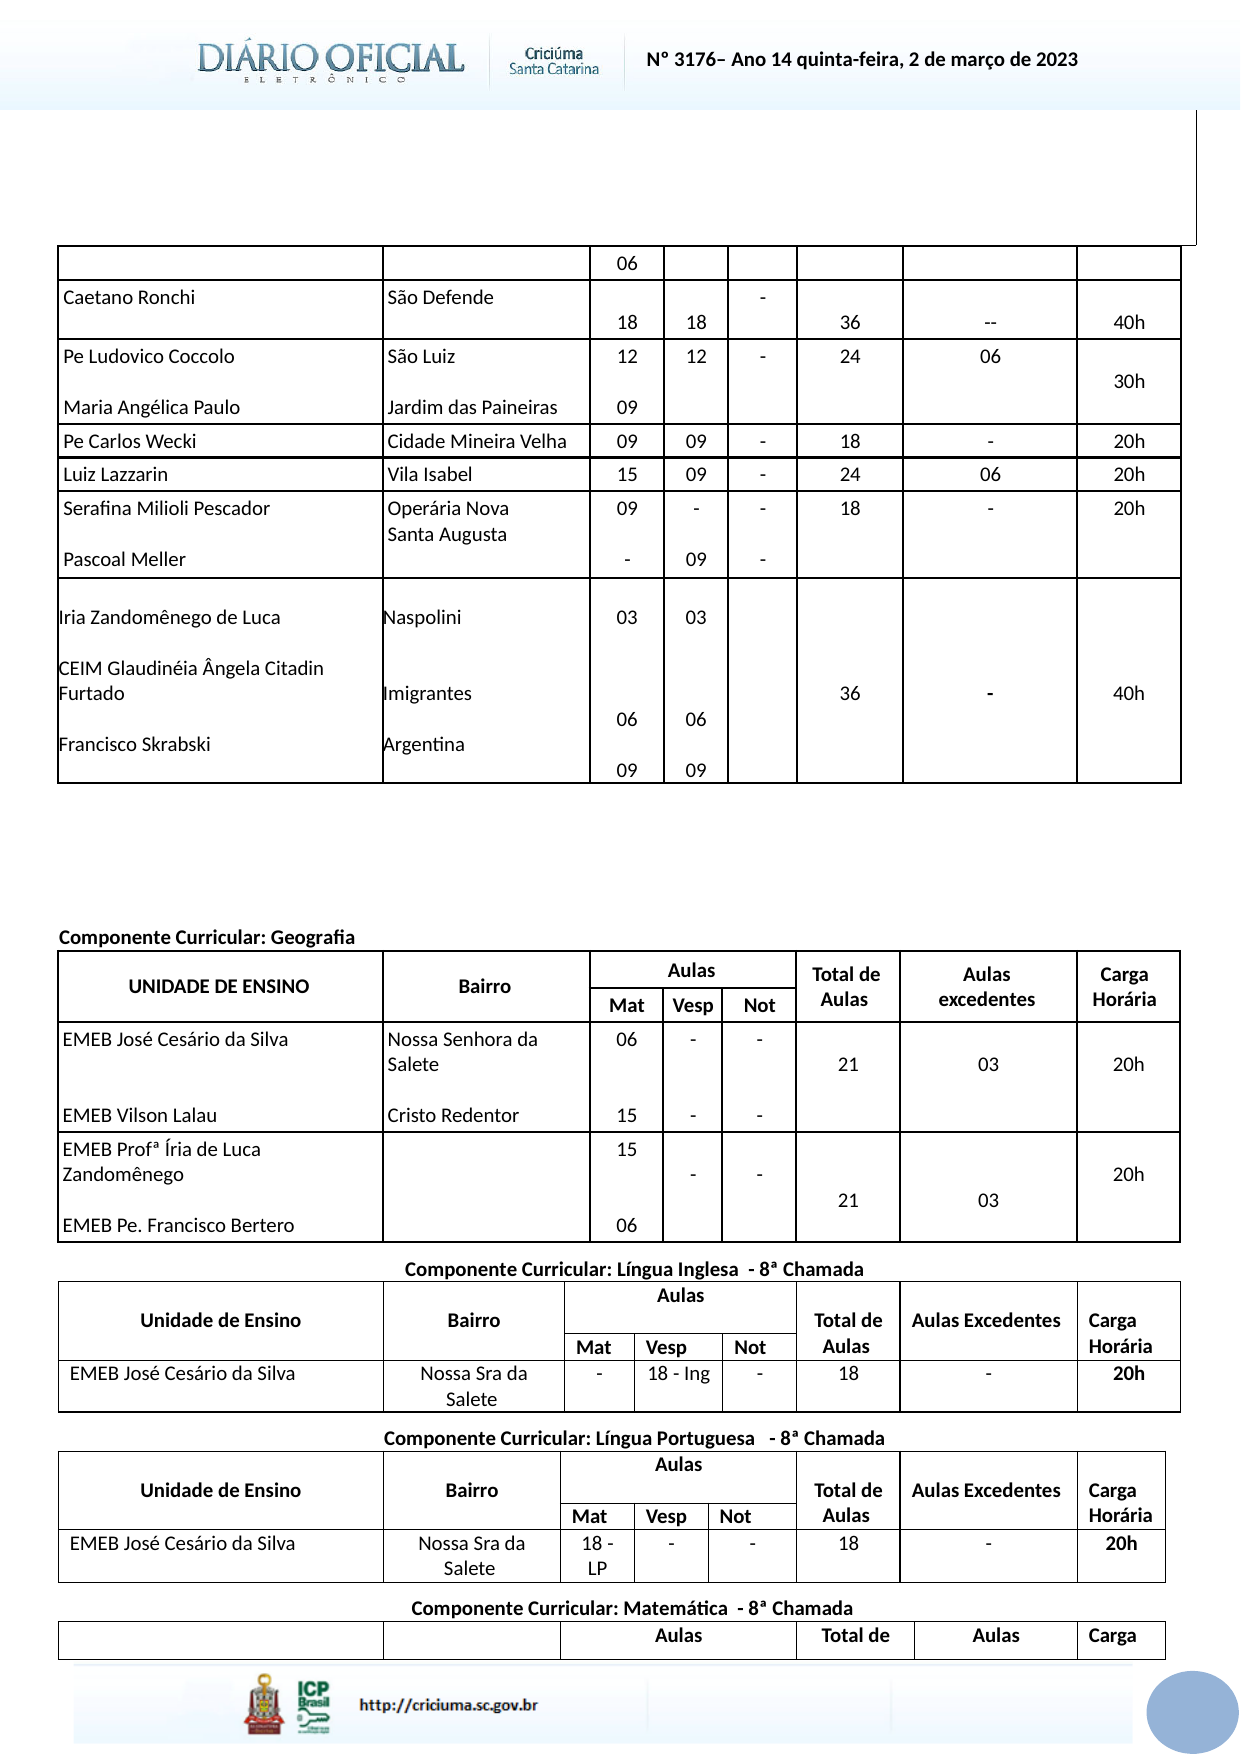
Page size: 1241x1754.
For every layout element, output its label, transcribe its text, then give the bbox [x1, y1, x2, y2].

table_cell 18 [797, 1361, 899, 1411]
table_cell 18 - LP [561, 1530, 634, 1582]
table_cell 30h [1078, 340, 1180, 423]
table_cell - [635, 1530, 708, 1582]
table_cell Vesp [635, 1334, 722, 1359]
table_header Unidade de Ensino [59, 1452, 383, 1529]
table_cell 20h [1078, 1133, 1179, 1241]
table_cell 20h [1078, 492, 1180, 577]
table_cell 12 09 [591, 340, 663, 423]
table_cell 03 [901, 1023, 1076, 1131]
table_cell - [901, 1530, 1077, 1582]
table_cell 09 [665, 459, 727, 490]
table_cell Mat [561, 1504, 634, 1529]
table_cell - [729, 425, 796, 456]
table_cell 18 [797, 1530, 899, 1582]
table_cell 36 [798, 281, 902, 338]
table_cell - [904, 425, 1076, 456]
table_cell Nossa Sra da Salete [384, 1361, 564, 1411]
table_cell - - [723, 1023, 795, 1131]
table_header Carga Horária [1078, 1282, 1180, 1359]
table_cell Pe Ludovico Coccolo Maria Angélica Paulo [59, 340, 382, 423]
table_cell 09 [591, 425, 663, 456]
table_cell Mat [565, 1334, 634, 1359]
table_cell [384, 1133, 589, 1241]
table_header Total de Aulas [797, 952, 899, 1021]
table_header UNIDADE DE ENSINO [59, 952, 382, 1021]
table_cell - [729, 247, 796, 279]
table_header Aulas [561, 1452, 796, 1502]
table_cell 18 [591, 281, 663, 338]
text Componente Curricular: Geografia [59, 924, 1196, 950]
table_cell Caetano Ronchi [59, 281, 382, 338]
table_cell - 09 [665, 492, 727, 577]
table_header Aulas [561, 1622, 796, 1659]
table_cell 20h [1078, 425, 1180, 456]
table_cell 24 [798, 459, 902, 490]
table_header Aulas Excedentes [901, 1282, 1077, 1359]
table_header Bairro [384, 952, 589, 1021]
table_cell [665, 247, 727, 279]
table_cell 15 [591, 459, 663, 490]
table_cell -- [904, 281, 1076, 338]
table_cell 06 [904, 340, 1076, 423]
table_cell [729, 579, 796, 782]
table_cell Cidade Mineira Velha [384, 425, 589, 456]
table_cell - [729, 459, 796, 490]
table_header Aulas [915, 1622, 1077, 1659]
table_cell - - [729, 492, 796, 577]
table_cell - [904, 579, 1076, 782]
table_cell 20h [1078, 1361, 1180, 1411]
table_header Aulas [591, 952, 795, 987]
table_cell 03 06 09 [591, 579, 663, 782]
table_header [59, 1622, 383, 1659]
table_cell 15 06 [591, 1133, 662, 1241]
table_header Aulas Excedentes [901, 1452, 1077, 1529]
table_cell [1078, 247, 1180, 279]
table_header Total de Aulas [797, 1452, 899, 1529]
table_cell Nossa Senhora da Salete Cristo Redentor [384, 1023, 589, 1131]
text Componente Curricular: Língua Inglesa - 8ª Chamada [74, 1256, 1196, 1281]
table_cell 03 [901, 1133, 1076, 1241]
table_cell Pe Carlos Wecki [59, 425, 382, 456]
table_cell Not [723, 1334, 796, 1359]
table_cell Operária Nova Santa Augusta [384, 492, 589, 577]
table_cell [59, 247, 382, 279]
table_cell 20h [1078, 459, 1180, 490]
table_cell 40h [1078, 281, 1180, 338]
table_cell São Luiz Jardim das Paineiras [384, 340, 589, 423]
table_cell 18 [798, 492, 902, 577]
table_cell 18 - Ing [635, 1361, 722, 1411]
table_cell Vila Isabel [384, 459, 589, 490]
table_cell EMEB José Cesário da Silva EMEB Vilson Lalau [59, 1023, 382, 1131]
table_header [384, 1622, 560, 1659]
table_cell [384, 247, 589, 279]
table_cell - [723, 1133, 795, 1241]
table_cell 24 [798, 340, 902, 423]
table_cell Serafina Milioli Pescador Pascoal Meller [59, 492, 382, 577]
table_cell - [709, 1530, 796, 1582]
table_cell 12 [665, 340, 727, 423]
table_cell Vesp [664, 989, 721, 1021]
table_header Total de Aulas [797, 1282, 899, 1359]
table_cell - [904, 492, 1076, 577]
table_cell [798, 247, 902, 279]
table_cell 09 - [591, 492, 663, 577]
table_cell 20h [1078, 1023, 1179, 1131]
table_cell 18 [798, 425, 902, 456]
table_cell Luiz Lazzarin [59, 459, 382, 490]
table_cell 21 [797, 1133, 899, 1241]
table_cell 06 [591, 247, 663, 279]
table_cell - [664, 1133, 721, 1241]
table_header Bairro [384, 1282, 564, 1359]
table_cell 18 [665, 281, 727, 338]
table_cell Nossa Sra da Salete [384, 1530, 560, 1582]
table_cell 40h [1078, 579, 1180, 782]
table_cell Iria Zandomênego de Luca CEIM Glaudinéia Ângela Citadin Furtado Francisco Skrabski [59, 579, 382, 782]
table_cell Not [709, 1504, 796, 1529]
table_cell [904, 247, 1076, 279]
table_cell 20h [1078, 1530, 1165, 1582]
table_cell EMEB José Cesário da Silva [59, 1530, 383, 1582]
table_header Total de [797, 1622, 914, 1659]
table_cell - [901, 1361, 1077, 1411]
table_cell Not [723, 989, 795, 1021]
table_cell 03 06 09 [665, 579, 727, 782]
table_cell Naspolini Imigrantes Argentina [384, 579, 589, 782]
table_cell 06 15 [591, 1023, 662, 1131]
table_header Bairro [384, 1452, 560, 1529]
table_header Carga Horária [1078, 1452, 1165, 1529]
table_cell - - [664, 1023, 721, 1131]
text Componente Curricular: Língua Portuguesa - 8ª Chamada [74, 1425, 1196, 1451]
table_cell Vesp [635, 1504, 708, 1529]
table_header Aulas [565, 1282, 796, 1333]
table_cell - [723, 1361, 796, 1411]
table_header Unidade de Ensino [59, 1282, 383, 1359]
table_cell EMEB Profª Íria de Luca Zandomênego EMEB Pe. Francisco Bertero [59, 1133, 382, 1241]
table_cell EMEB José Cesário da Silva [59, 1361, 383, 1411]
table_cell Mat [591, 989, 662, 1021]
table_header Carga Horária [1078, 952, 1179, 1021]
table_cell 36 [798, 579, 902, 782]
table_header Carga [1078, 1622, 1165, 1659]
table_cell 09 [665, 425, 727, 456]
table_cell 06 [904, 459, 1076, 490]
text Componente Curricular: Matemática - 8ª Chamada [74, 1596, 1196, 1621]
table_cell São Defende [384, 281, 589, 338]
table_cell - [729, 340, 796, 423]
table_cell - [729, 281, 796, 338]
table_cell 21 [797, 1023, 899, 1131]
table_cell - [565, 1361, 634, 1411]
table_header Aulas excedentes [901, 952, 1076, 1021]
